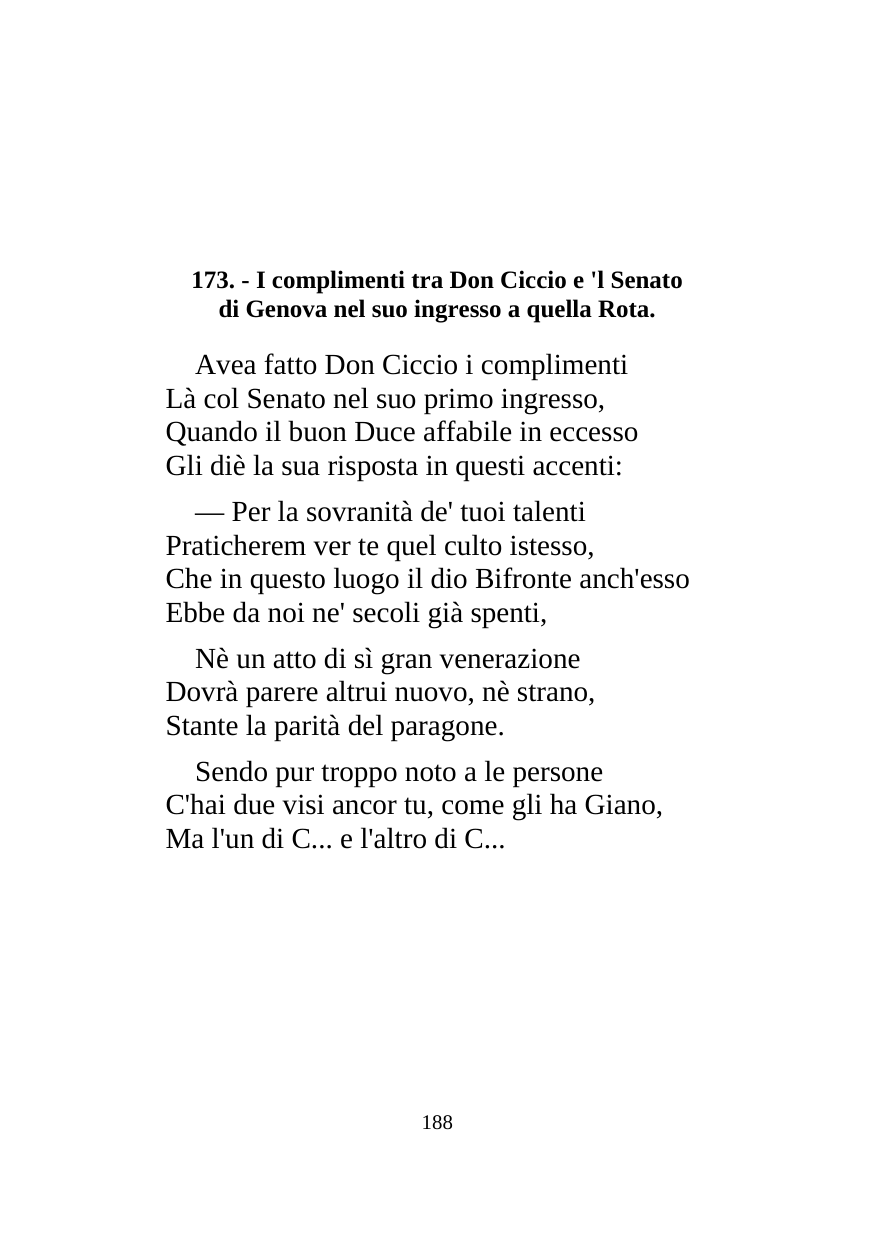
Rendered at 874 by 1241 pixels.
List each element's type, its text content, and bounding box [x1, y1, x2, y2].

text Avea fatto Don Ciccio i complimenti Là col Senato nel suo primo ingresso, Quando il buon Duce affabile in eccesso Gli diè la sua risposta in questi accenti: [165, 347, 768, 482]
text 173. - I complimenti tra Don Ciccio e 'l Senato di Genova nel suo ingresso a quella Rota. [106, 265, 768, 322]
text Sendo pur troppo noto a le persone C'hai due visi ancor tu, come gli ha Giano, Ma l'un di C... e l'altro di C... [165, 754, 768, 854]
text Nè un atto di sì gran venerazione Dovrà parere altrui nuovo, nè strano, Stante la parità del paragone. [165, 641, 768, 741]
text — Per la sovranità de' tuoi talenti Praticherem ver te quel culto istesso, Che in questo luogo il dio Bifronte anch'esso Ebbe da noi ne' secoli già spenti, [165, 494, 768, 628]
